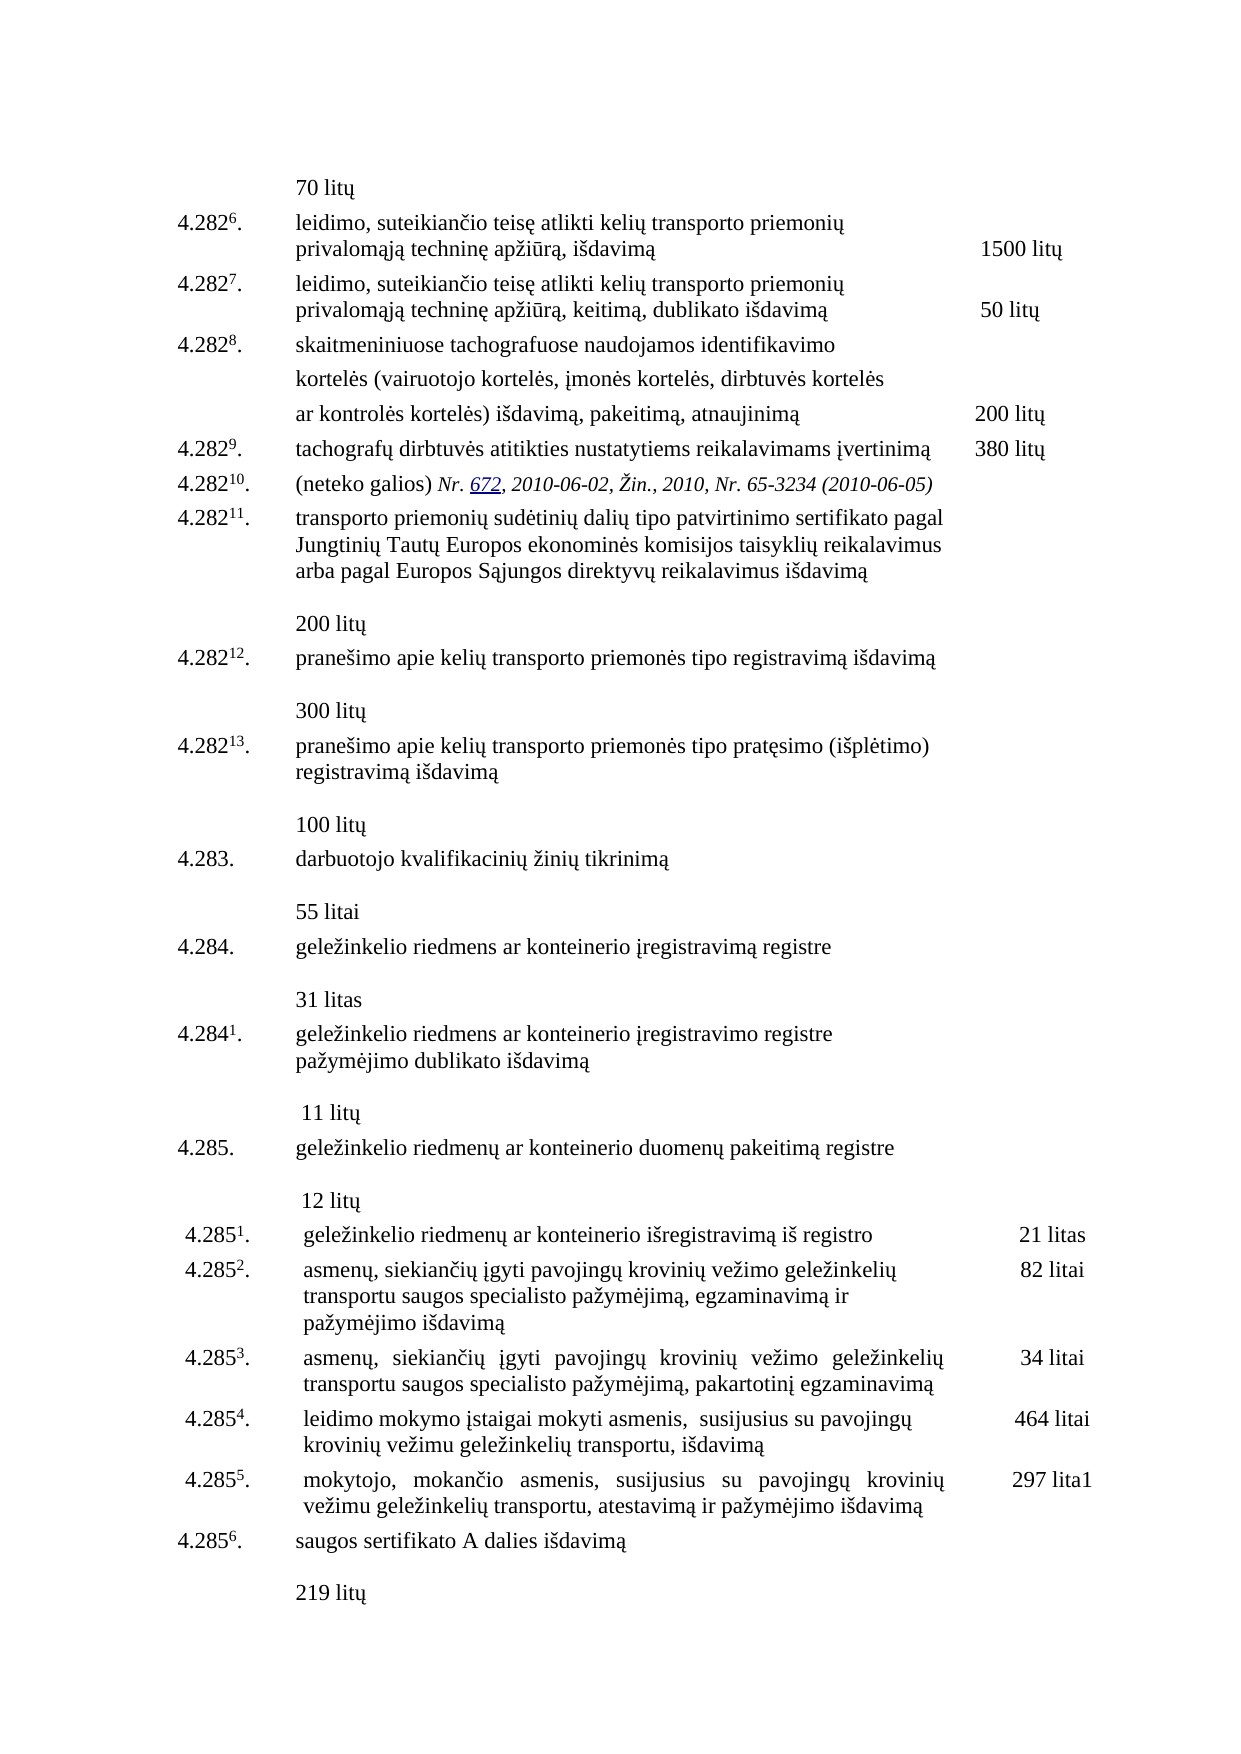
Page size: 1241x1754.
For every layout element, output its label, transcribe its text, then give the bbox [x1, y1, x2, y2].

table_cell 82 litai [956, 1256, 1148, 1343]
text 4.285. geležinkelio riedmenų ar konteinerio duomenų pakeitimą registre 12 litų [177, 1134, 930, 1213]
table_header geležinkelio riedmenų ar konteinerio išregistravimą iš registro [292, 1221, 956, 1256]
table_cell 464 litai [956, 1405, 1148, 1466]
text 4.2826. leidimo, suteikiančio teisę atlikti kelių transporto priemonių privalomąją techninę apžiūrą, išdavimą 1500 litų [177, 209, 1122, 261]
text 4.283. darbuotojo kvalifikacinių žinių tikrinimą 55 litai [177, 846, 945, 924]
table_cell 4.2855. [174, 1466, 292, 1527]
text 4.28210. (neteko galios) Nr. 672, 2010-06-02, Žin., 2010, Nr. 65-3234 (2010-06-05) [177, 469, 945, 496]
text kortelės (vairuotojo kortelės, įmonės kortelės, dirbtuvės kortelės [177, 366, 1122, 392]
text 4.2829. tachografų dirbtuvės atitikties nustatytiems reikalavimams įvertinimą 380 litų [177, 435, 1122, 461]
table_cell 4.2853. [174, 1344, 292, 1404]
text 70 litų [177, 148, 945, 200]
table_header 21 litas [956, 1221, 1148, 1256]
text 4.2841. geležinkelio riedmens ar konteinerio įregistravimo registre pažymėjimo dublikato išdavimą 11 litų [177, 1020, 930, 1126]
table_header 4.2851. [174, 1221, 292, 1256]
table_cell mokytojo, mokančio asmenis, susijusius su pavojingų krovinių vežimu geležinkelių transportu, atestavimą ir pažymėjimo išdavimą [292, 1466, 956, 1527]
text 4.2827. leidimo, suteikiančio teisę atlikti kelių transporto priemonių privalomąją techninę apžiūrą, keitimą, dublikato išdavimą 50 litų [177, 270, 1122, 322]
table_cell asmenų, siekiančių įgyti pavojingų krovinių vežimo geležinkelių transportu saugos specialisto pažymėjimą, pakartotinį egzaminavimą [292, 1344, 956, 1404]
text 4.2856. saugos sertifikato A dalies išdavimą 219 litų [177, 1527, 930, 1606]
text 4.28213. pranešimo apie kelių transporto priemonės tipo pratęsimo (išplėtimo) registravimą išdavimą 100 litų [177, 732, 945, 837]
table_cell 34 litai [956, 1344, 1148, 1404]
table_cell 297 lita1 [956, 1466, 1148, 1527]
text 4.28211. transporto priemonių sudėtinių dalių tipo patvirtinimo sertifikato pagal Jungtinių Tautų Europos ekonominės komisijos taisyklių reikalavimus arba pagal Europos Sąjungos direktyvų reikalavimus išdavimą 200 litų [177, 504, 945, 636]
text ar kontrolės kortelės) išdavimą, pakeitimą, atnaujinimą 200 litų [177, 400, 1122, 427]
table_cell asmenų, siekiančių įgyti pavojingų krovinių vežimo geležinkelių transportu saugos specialisto pažymėjimą, egzaminavimą ir pažymėjimo išdavimą [292, 1256, 956, 1343]
text 4.2828. skaitmeniniuose tachografuose naudojamos identifikavimo [177, 331, 1122, 357]
text 4.28212. pranešimo apie kelių transporto priemonės tipo registravimą išdavimą 300 litų [177, 644, 945, 723]
text 4.284. geležinkelio riedmens ar konteinerio įregistravimą registre 31 litas [177, 933, 930, 1012]
table_cell leidimo mokymo įstaigai mokyti asmenis, susijusius su pavojingų krovinių vežimu geležinkelių transportu, išdavimą [292, 1405, 956, 1466]
table_cell 4.2852. [174, 1256, 292, 1343]
table_cell 4.2854. [174, 1405, 292, 1466]
